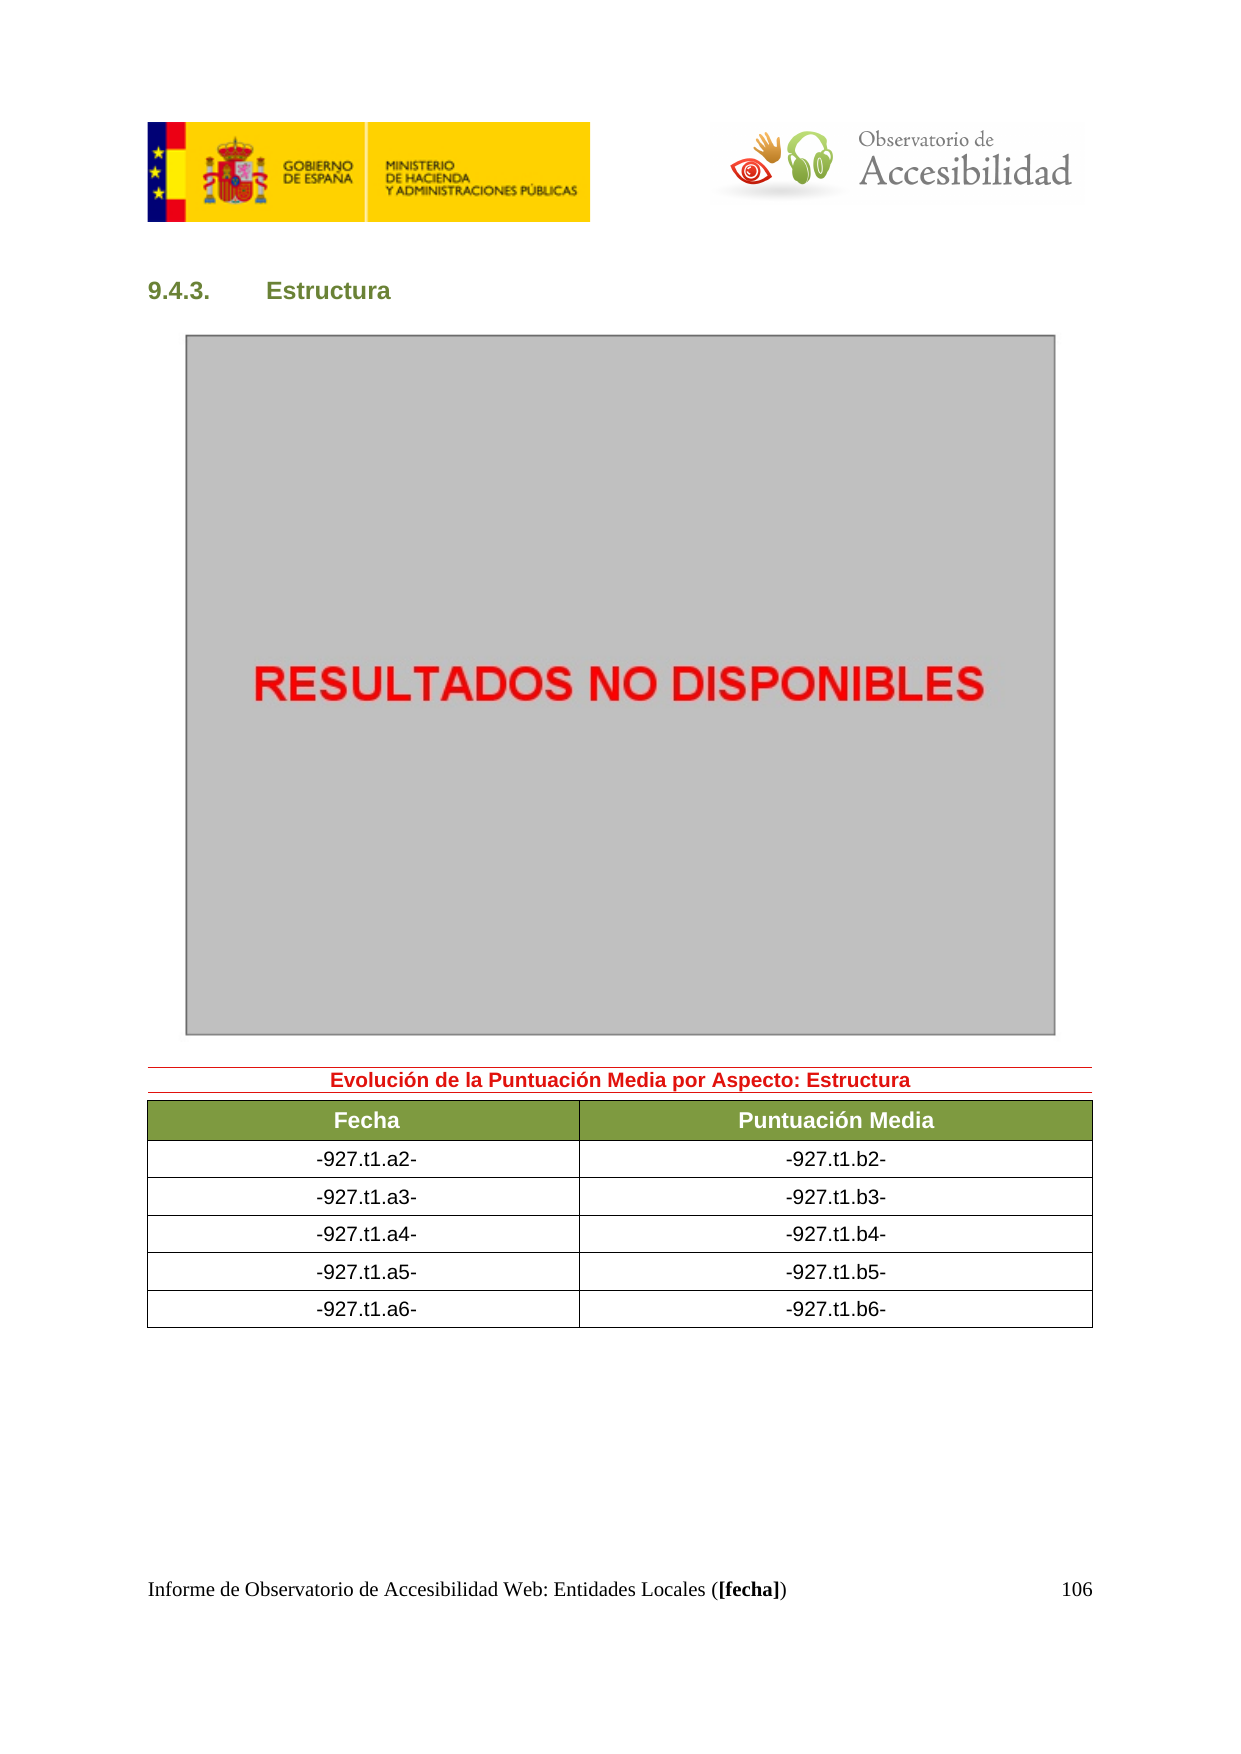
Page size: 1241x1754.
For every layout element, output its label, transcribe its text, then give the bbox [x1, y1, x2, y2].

table_cell -927.t1.a6- [148, 1291, 579, 1327]
table_cell -927.t1.b3- [580, 1178, 1092, 1215]
table_header Puntuación Media [580, 1101, 1092, 1140]
table_cell -927.t1.a5- [148, 1253, 579, 1290]
table_cell -927.t1.b5- [580, 1253, 1092, 1290]
table_header Fecha [148, 1101, 579, 1140]
table_cell -927.t1.b2- [580, 1141, 1092, 1177]
picture [710, 122, 1086, 205]
picture [178, 332, 1062, 1042]
table_cell -927.t1.a3- [148, 1178, 579, 1215]
table_cell -927.t1.a4- [148, 1216, 579, 1252]
text Evolución de la Puntuación Media por Aspecto: Estructura [148, 1068, 1092, 1092]
picture [147, 122, 591, 222]
list Estructura [148, 276, 1092, 304]
table_cell -927.t1.b4- [580, 1216, 1092, 1252]
table_cell -927.t1.a2- [148, 1141, 579, 1177]
table_cell -927.t1.b6- [580, 1291, 1092, 1327]
